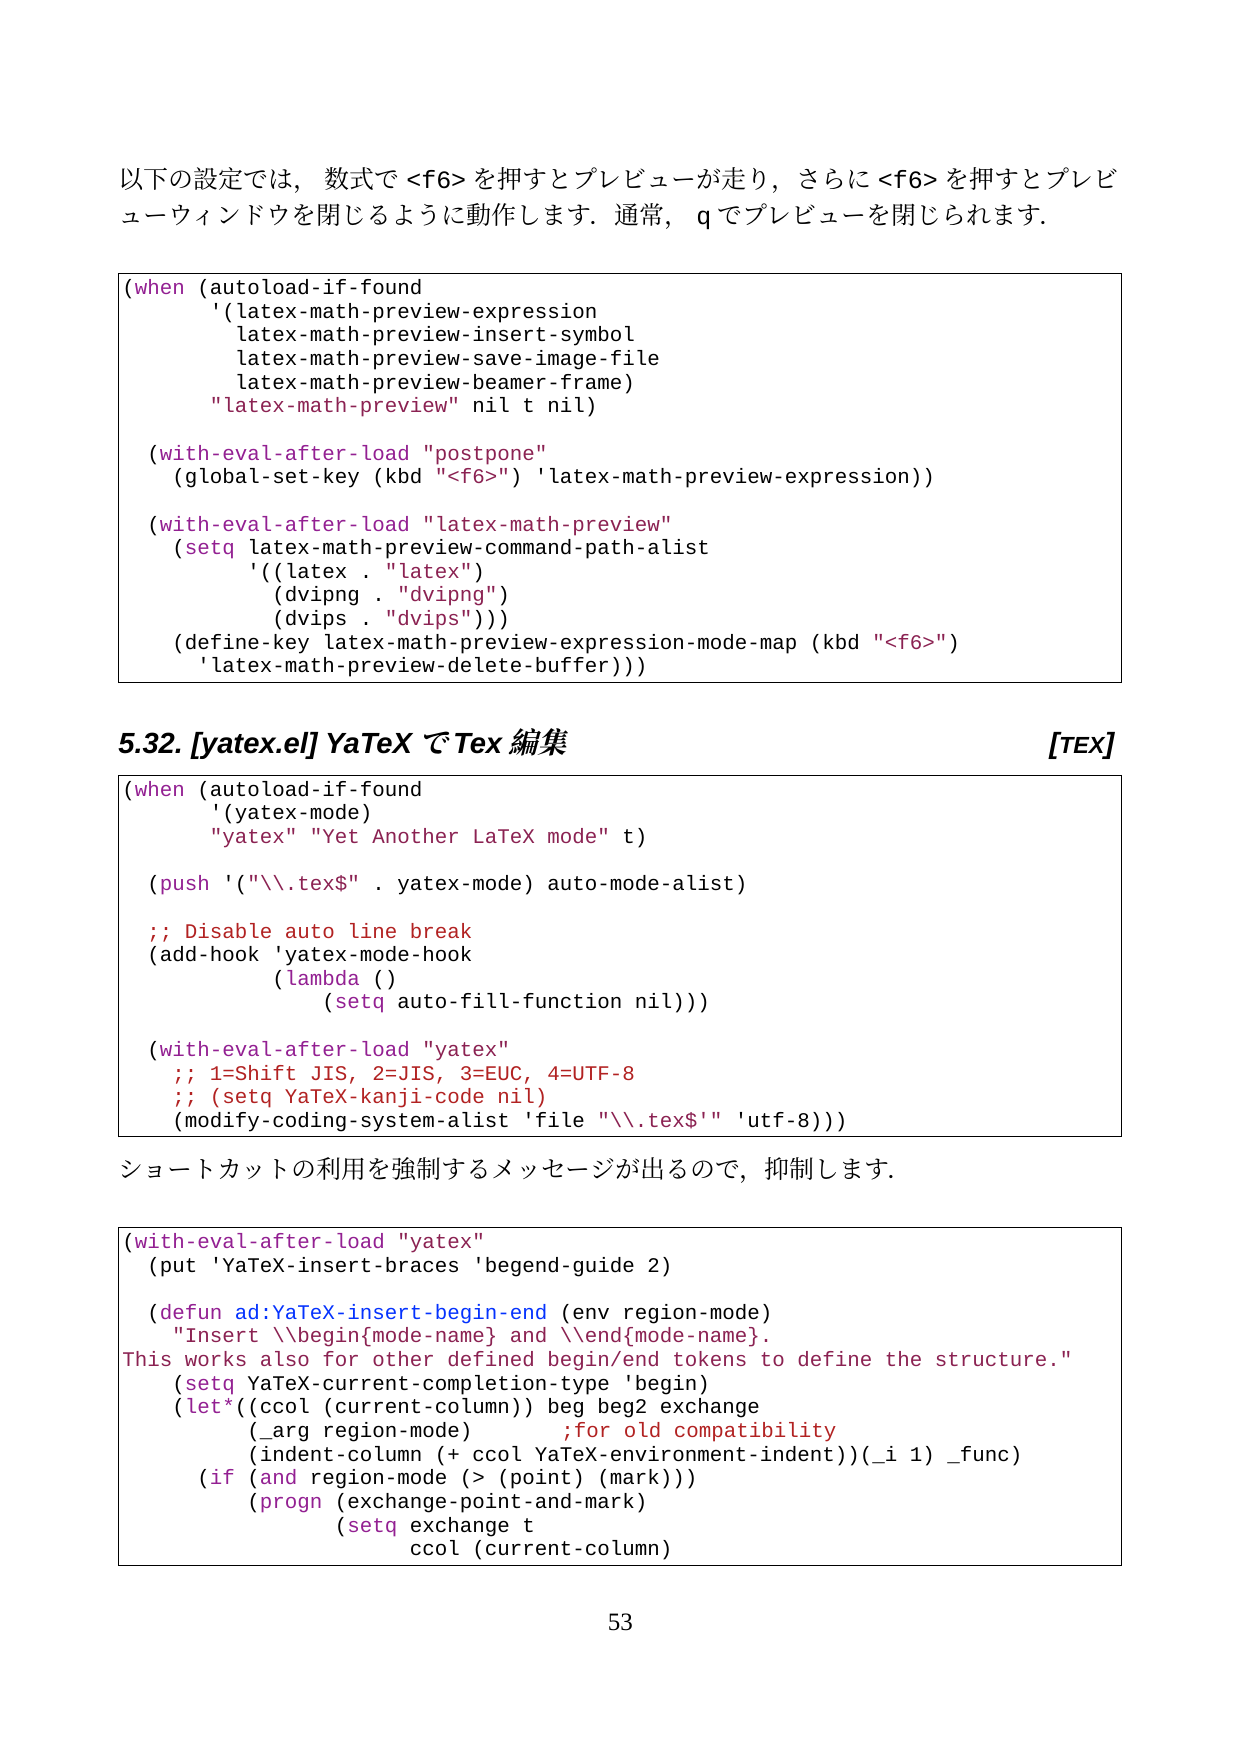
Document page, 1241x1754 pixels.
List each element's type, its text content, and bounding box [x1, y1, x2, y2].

text ccol (current-column) [119, 1534, 1121, 1565]
text latex-math-preview-insert-symbol [119, 320, 1121, 344]
text (with-eval-after-load "yatex" [119, 1035, 1121, 1058]
text This works also for other defined begin/end tokens to define the structure." [119, 1345, 1121, 1369]
text (with-eval-after-load "yatex" [119, 1228, 1121, 1251]
text (add-hook 'yatex-mode-hook [119, 940, 1121, 964]
text ;; 1=Shift JIS, 2=JIS, 3=EUC, 4=UTF-8 [119, 1058, 1121, 1082]
text '(yatex-mode) [119, 798, 1121, 822]
text (with-eval-after-load "latex-math-preview" [119, 509, 1121, 533]
text '((latex . "latex") [119, 557, 1121, 581]
text (setq auto-fill-function nil))) [119, 988, 1121, 1011]
text (when (autoload-if-found [119, 274, 1121, 297]
text 'latex-math-preview-delete-buffer))) [119, 651, 1121, 682]
text (push '("\\.tex$" . yatex-mode) auto-mode-alist) [119, 869, 1121, 893]
text (setq exchange t [119, 1511, 1121, 1534]
text (let*((ccol (current-column)) beg beg2 exchange [119, 1392, 1121, 1416]
text "latex-math-preview" nil t nil) [119, 391, 1121, 415]
text (modify-coding-system-alist 'file "\\.tex$'" 'utf-8))) [119, 1106, 1121, 1136]
text (when (autoload-if-found [119, 776, 1121, 798]
text (put 'YaTeX-insert-braces 'begend-guide 2) [119, 1251, 1121, 1274]
text (defun ad:YaTeX-insert-begin-end (env region-mode) [119, 1298, 1121, 1322]
subtitle [yatex.el] YaTeXでTex編集 [tex] [118, 720, 1122, 762]
text latex-math-preview-beamer-frame) [119, 368, 1121, 391]
text latex-math-preview-save-image-file [119, 344, 1121, 368]
text 以下の設定では， 数式で <f6> を押すとプレビューが走り，さらに <f6> を押すとプレビューウィンドウを閉じるように動作します．通常， q でプレビューを閉じられます． [118, 159, 1122, 261]
text (define-key latex-math-preview-expression-mode-map (kbd "<f6>") [119, 628, 1121, 651]
text (lambda () [119, 964, 1121, 988]
text (if (and region-mode (> (point) (mark))) [119, 1463, 1121, 1487]
text (progn (exchange-point-and-mark) [119, 1487, 1121, 1511]
text ;; Disable auto line break [119, 917, 1121, 940]
text ショートカットの利用を強制するメッセージが出るので，抑制します． [118, 1150, 1122, 1214]
text (setq YaTeX-current-completion-type 'begin) [119, 1369, 1121, 1392]
text '(latex-math-preview-expression [119, 297, 1121, 320]
text (setq latex-math-preview-command-path-alist [119, 533, 1121, 557]
text (global-set-key (kbd "<f6>") 'latex-math-preview-expression)) [119, 462, 1121, 486]
text (indent-column (+ ccol YaTeX-environment-indent))(_i 1) _func) [119, 1440, 1121, 1463]
text (dvips . "dvips"))) [119, 604, 1121, 628]
text (with-eval-after-load "postpone" [119, 439, 1121, 462]
text (_arg region-mode) ;for old compatibility [119, 1416, 1121, 1440]
text ;; (setq YaTeX-kanji-code nil) [119, 1082, 1121, 1106]
text "Insert \\begin{mode-name} and \\end{mode-name}. [119, 1322, 1121, 1345]
list [156, 118, 1122, 147]
text "yatex" "Yet Another LaTeX mode" t) [119, 822, 1121, 846]
text (dvipng . "dvipng") [119, 581, 1121, 604]
